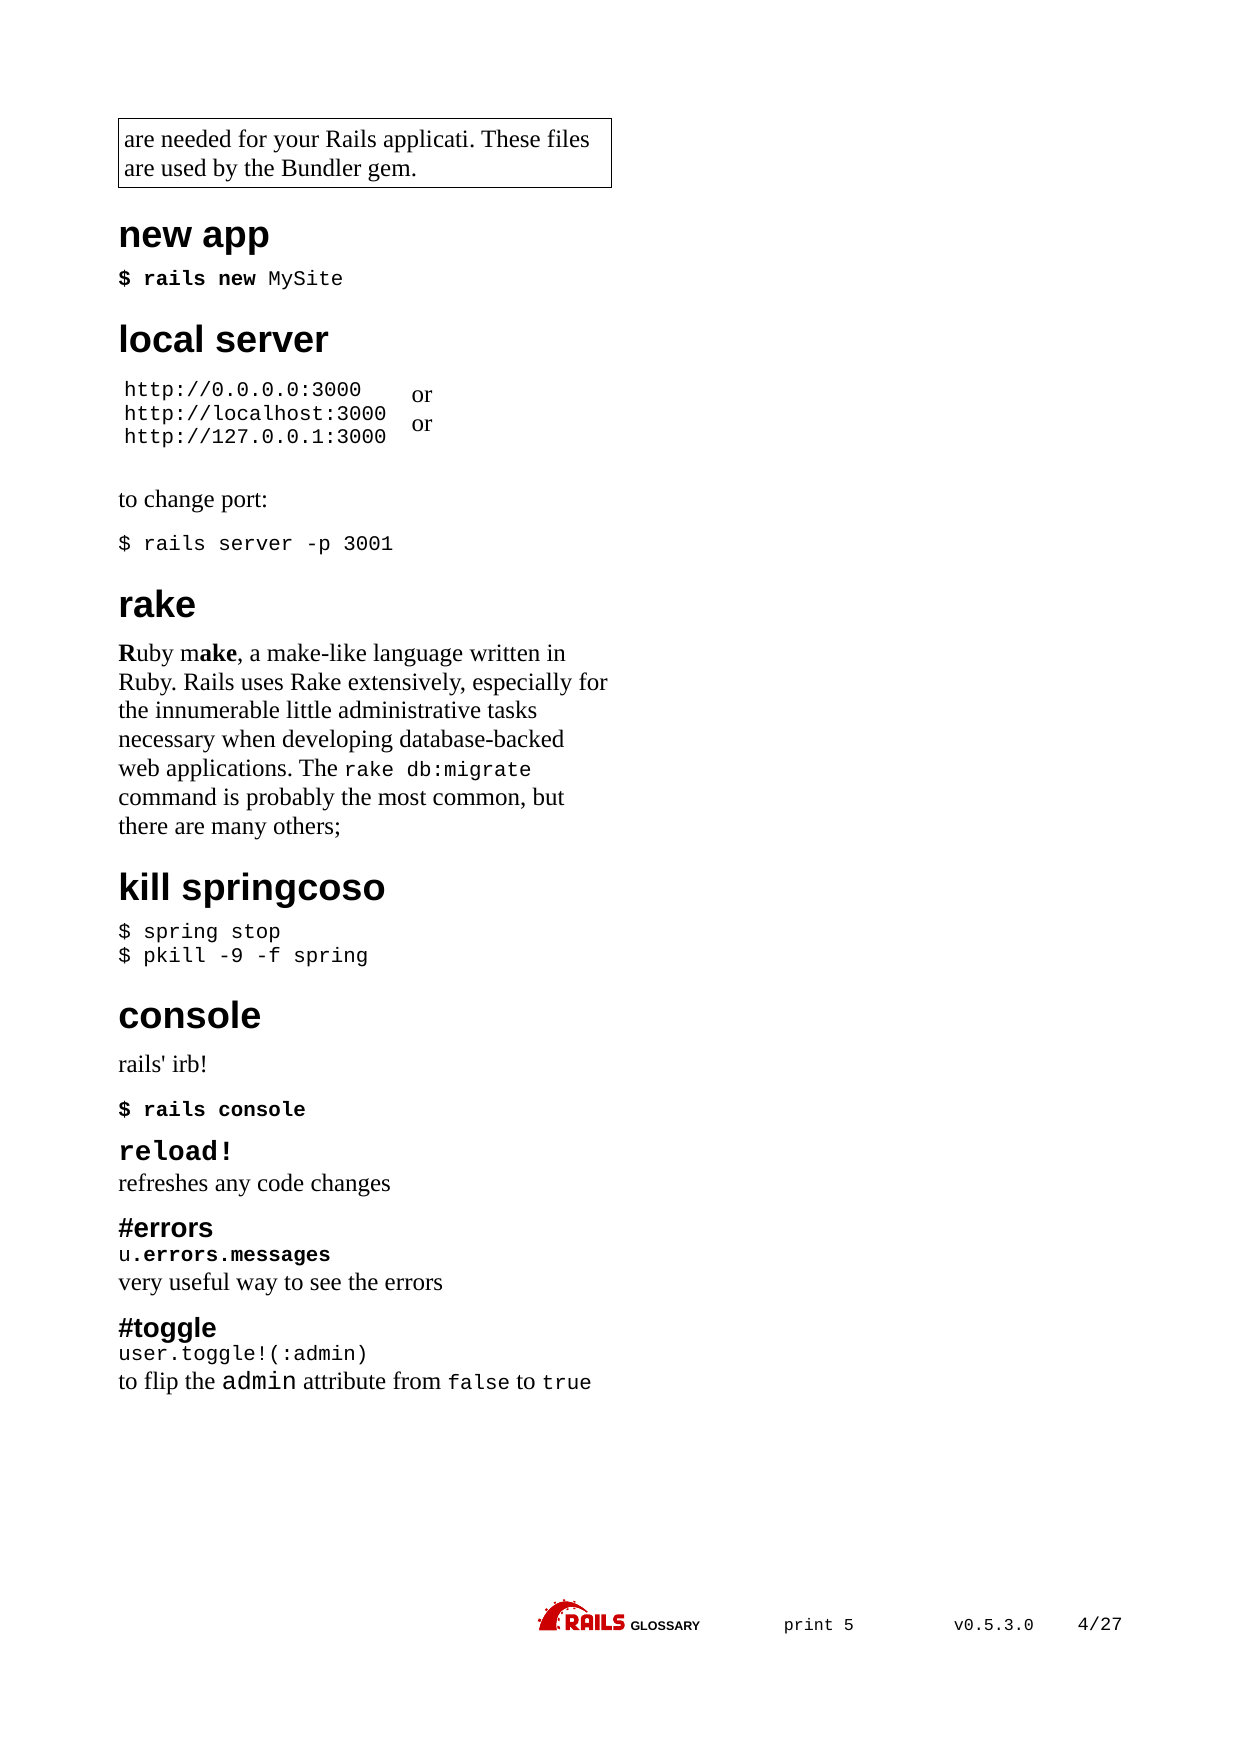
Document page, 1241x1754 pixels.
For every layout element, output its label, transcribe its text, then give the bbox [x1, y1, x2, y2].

text very useful way to see the errors [118, 1267, 611, 1296]
text to change port: [118, 484, 611, 513]
text $ rails server -p 3001 [118, 533, 611, 557]
subtitle rake [118, 582, 611, 625]
subtitle #toggle [118, 1311, 611, 1343]
text $ pkill -9 -f spring [118, 945, 611, 968]
table_header or or [406, 373, 611, 456]
table_cell are needed for your Rails applicati. These files are used by the Bundler gem. [119, 119, 611, 187]
subtitle local server [118, 317, 611, 361]
text $ spring stop [118, 921, 611, 945]
text $ rails console [118, 1098, 611, 1122]
subtitle kill springcoso [118, 865, 611, 908]
subtitle console [118, 993, 611, 1037]
text refreshes any code changes [118, 1168, 611, 1197]
text to flip the admin attribute from false to true [118, 1366, 611, 1397]
text $ rails new MySite [118, 268, 611, 292]
text rails' irb! [118, 1049, 611, 1078]
subtitle #errors [118, 1212, 611, 1244]
text u.errors.messages [118, 1244, 611, 1267]
subtitle new app [118, 212, 611, 256]
table_header http://0.0.0.0:3000 http://localhost:3000 http://127.0.0.1:3000 [118, 373, 406, 456]
subtitle reload! [118, 1137, 611, 1168]
text Ruby make, a make-like language written in Ruby. Rails uses Rake extensively, especially for the innumerable little administrative tasks necessary when developing database-backed web applications. The rake db:migrate command is probably the most common, but there are many others; [118, 638, 611, 840]
text user.toggle!(:admin) [118, 1343, 611, 1366]
